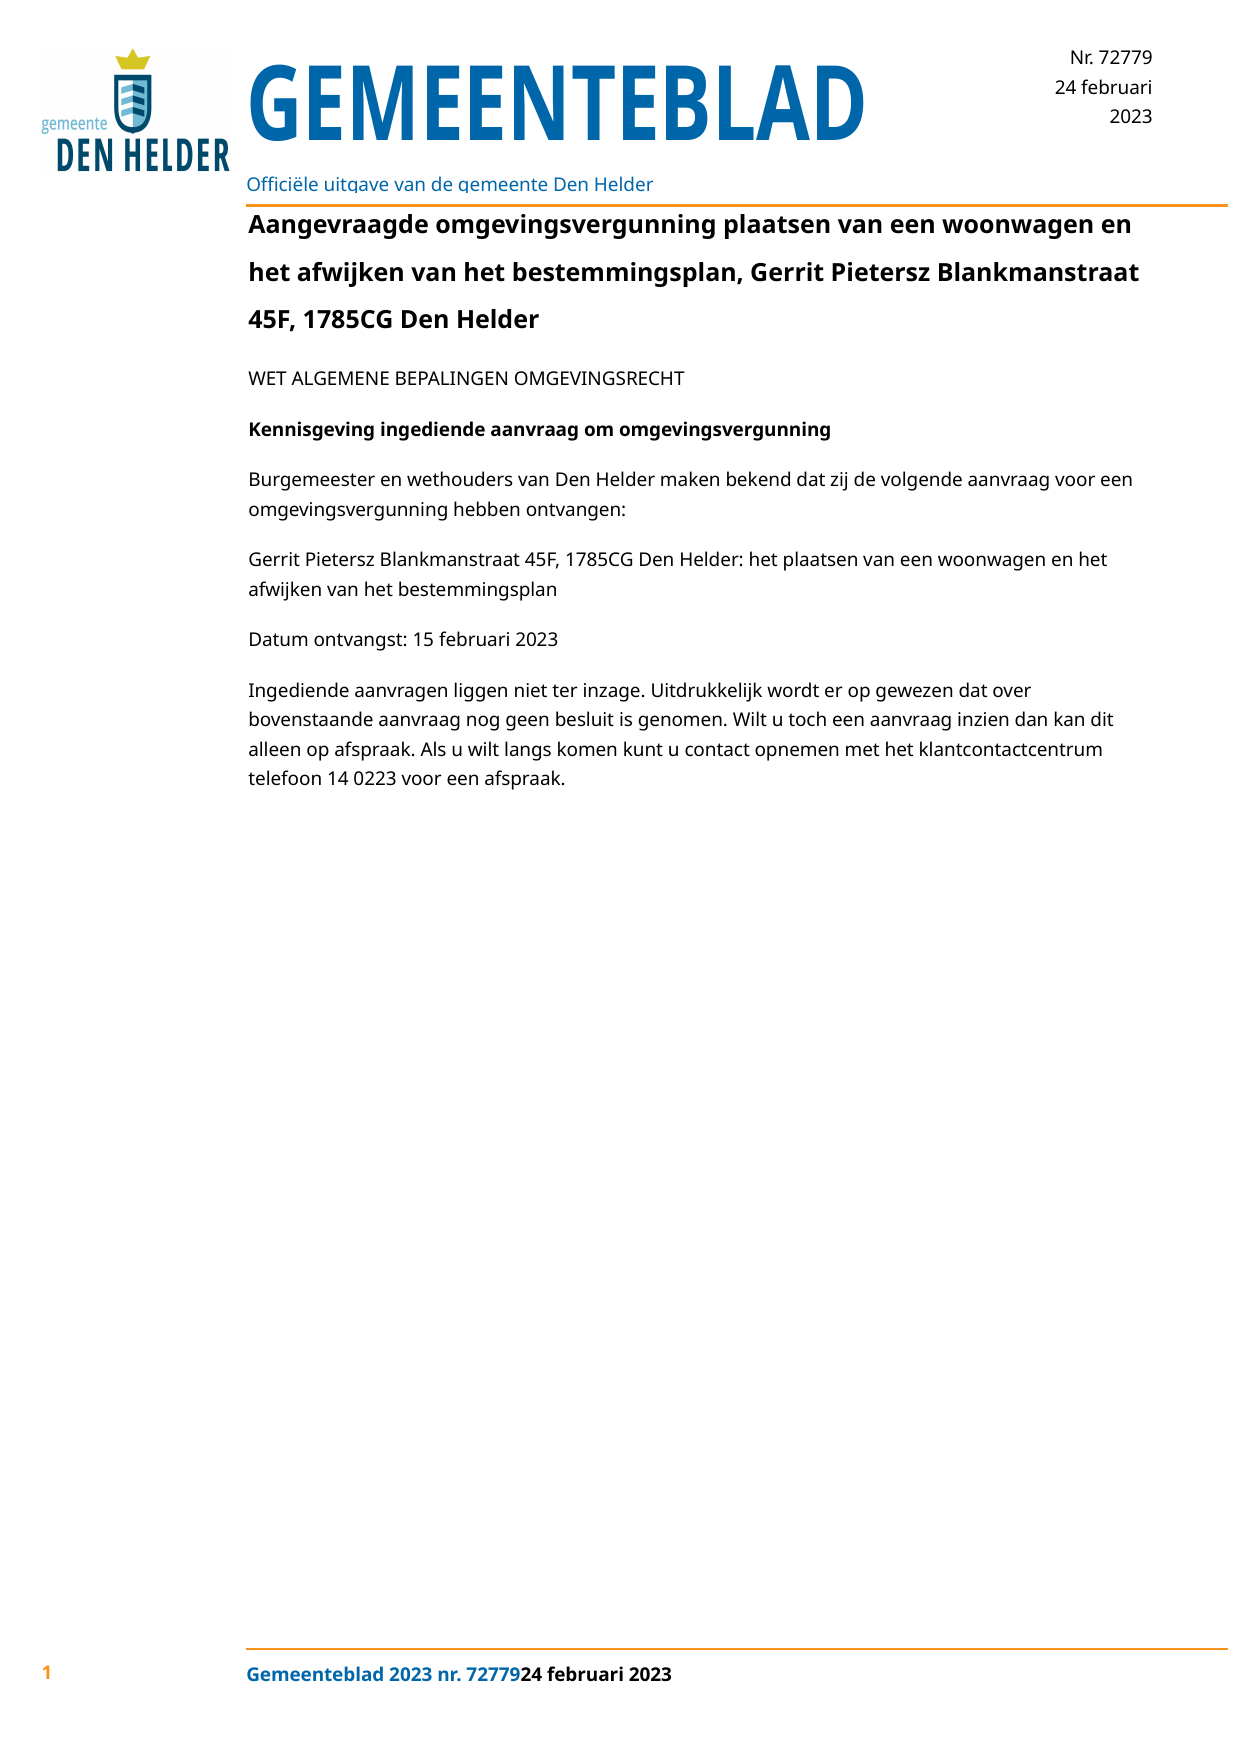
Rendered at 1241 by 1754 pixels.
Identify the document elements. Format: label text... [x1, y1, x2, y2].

text WET ALGEMENE BEPALINGEN OMGEVINGSRECHT [248, 366, 1152, 391]
picture [63, 144, 68, 165]
text Aangevraagde omgevingsvergunning plaatsen van een woonwagen en het afwijken van het bestemmingsplan, Gerrit Pietersz Blankmanstraat 45F, 1785CG Den Helder [248, 207, 1152, 336]
picture [182, 144, 187, 165]
text Datum ontvangst: 15 februari 2023 [248, 626, 1152, 652]
text Gerrit Pietersz Blankmanstraat 45F, 1785CG Den Helder: het plaatsen van een woonwagen en het afwijken van het bestemmingsplan [248, 546, 1152, 602]
picture [41, 47, 231, 172]
picture [100, 154, 106, 172]
text Kennisgeving ingediende aanvraag om omgevingsvergunning [248, 416, 1152, 442]
picture [130, 157, 135, 172]
picture [220, 160, 224, 172]
text Burgemeester en wethouders van Den Helder maken bekend dat zij de volgende aanvraag voor een omgevingsvergunning hebben ontvangen: [248, 466, 1152, 522]
text Ingediende aanvragen liggen niet ter inzage. Uitdrukkelijk wordt er op gewezen dat over bovenstaande aanvraag nog geen besluit is genomen. Wilt u toch een aanvraag inzien dan kan dit alleen op afspraak. Als u wilt langs komen kunt u contact opnemen met het klantcontactcentrum telefoon 14 0223 voor een afspraak. [248, 677, 1152, 791]
